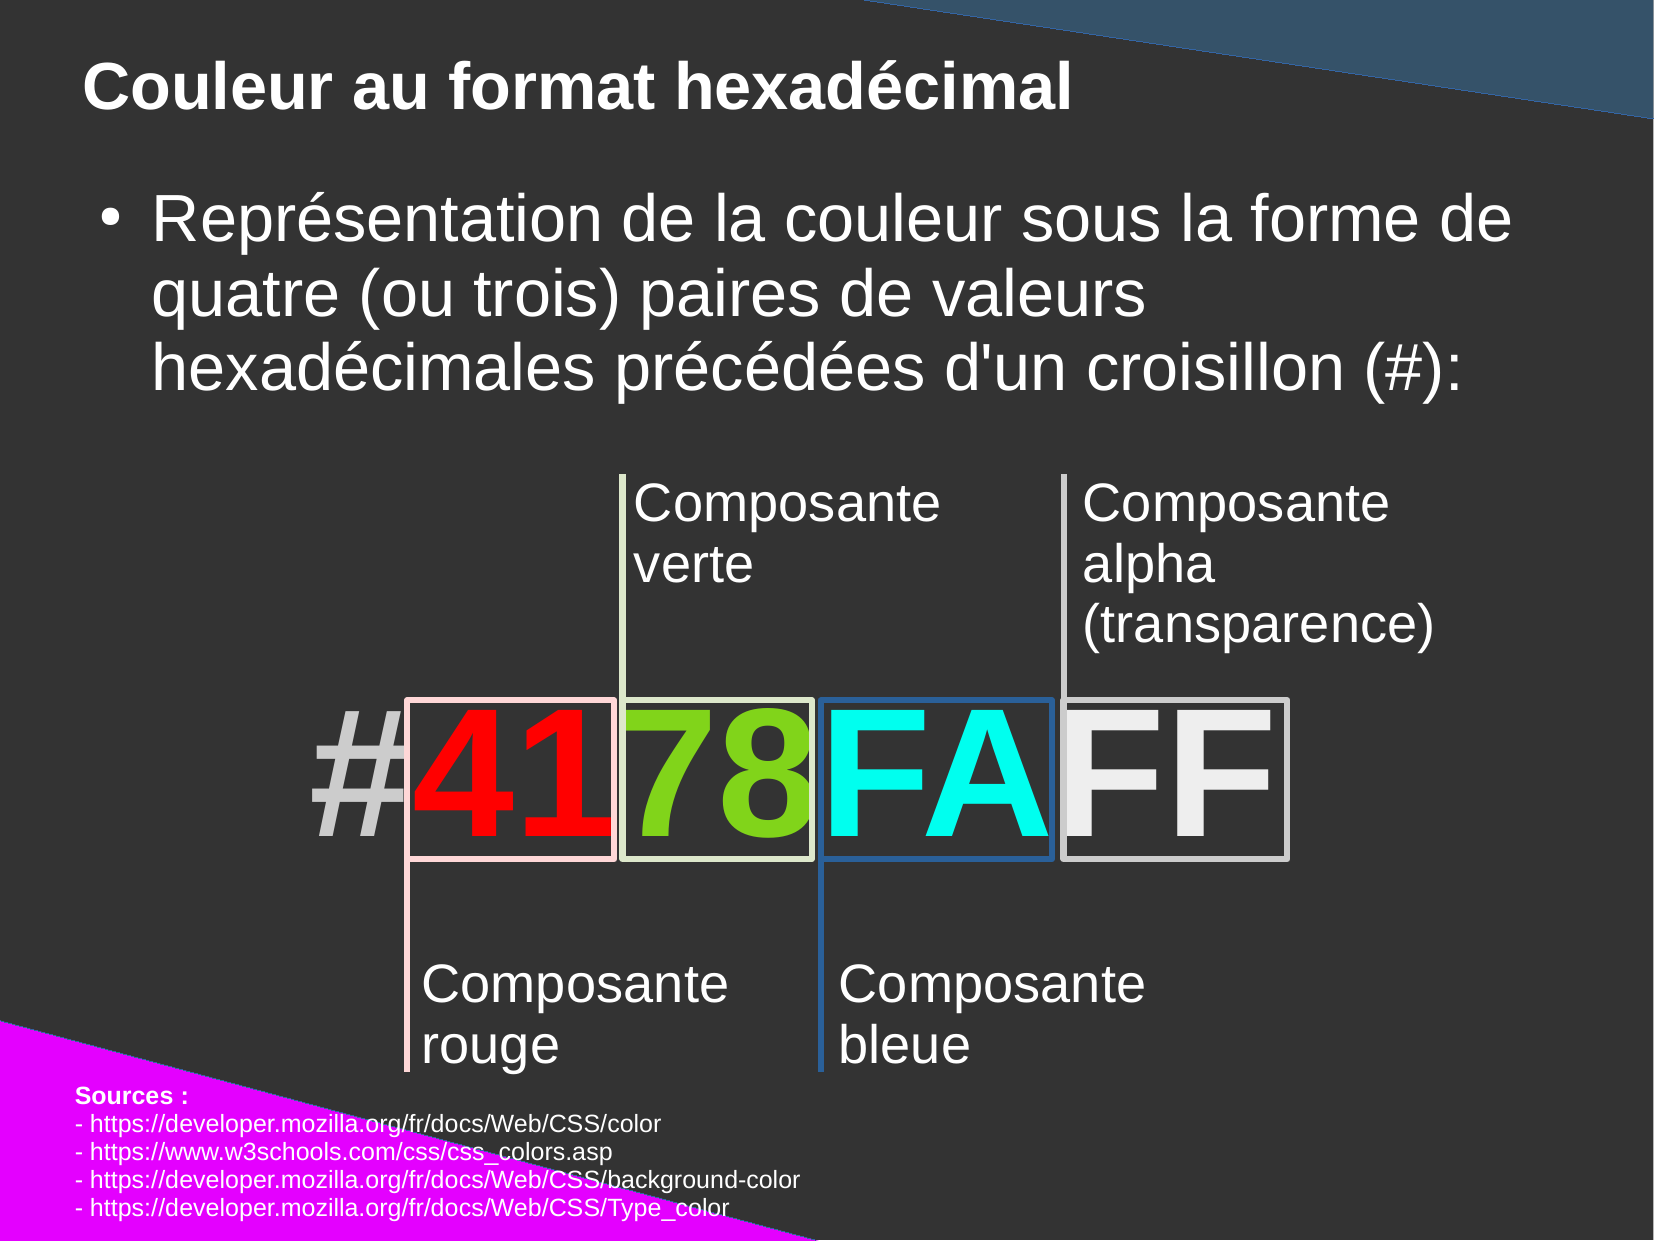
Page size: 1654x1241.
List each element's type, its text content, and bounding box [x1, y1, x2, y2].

list Représentation de la couleur sous la forme de quatre (ou trois) paires de valeurs hexadécimales précédées d'un croisillon (#): [80, 180, 1605, 414]
title Couleur au format hexadécimal [82, 49, 1571, 162]
text_box #4178FAFF [295, 663, 1312, 883]
text_box Sources : - https://developer.mozilla.org/fr/docs/Web/CSS/color - https://www.w3schools.com/css/css_colors.asp - https://developer.mozilla.org/fr/docs/Web/CSS/background-color - https://developer.mozilla.org/fr/docs/Web/CSS/Type_color [60, 1074, 1546, 1241]
title Composante bleue [838, 953, 1150, 1075]
text_box [864, 0, 1654, 119]
text_box #4178FAFF [824, 703, 1049, 856]
text_box #4178FAFF [626, 703, 809, 856]
text_box #4178FAFF [410, 703, 611, 856]
title Composante verte [634, 472, 945, 594]
title Composante rouge [421, 953, 733, 1075]
text_box #4178FAFF [1067, 703, 1284, 856]
title Composante alpha (transparence) [1082, 472, 1489, 664]
text_box [0, 1020, 199, 1241]
